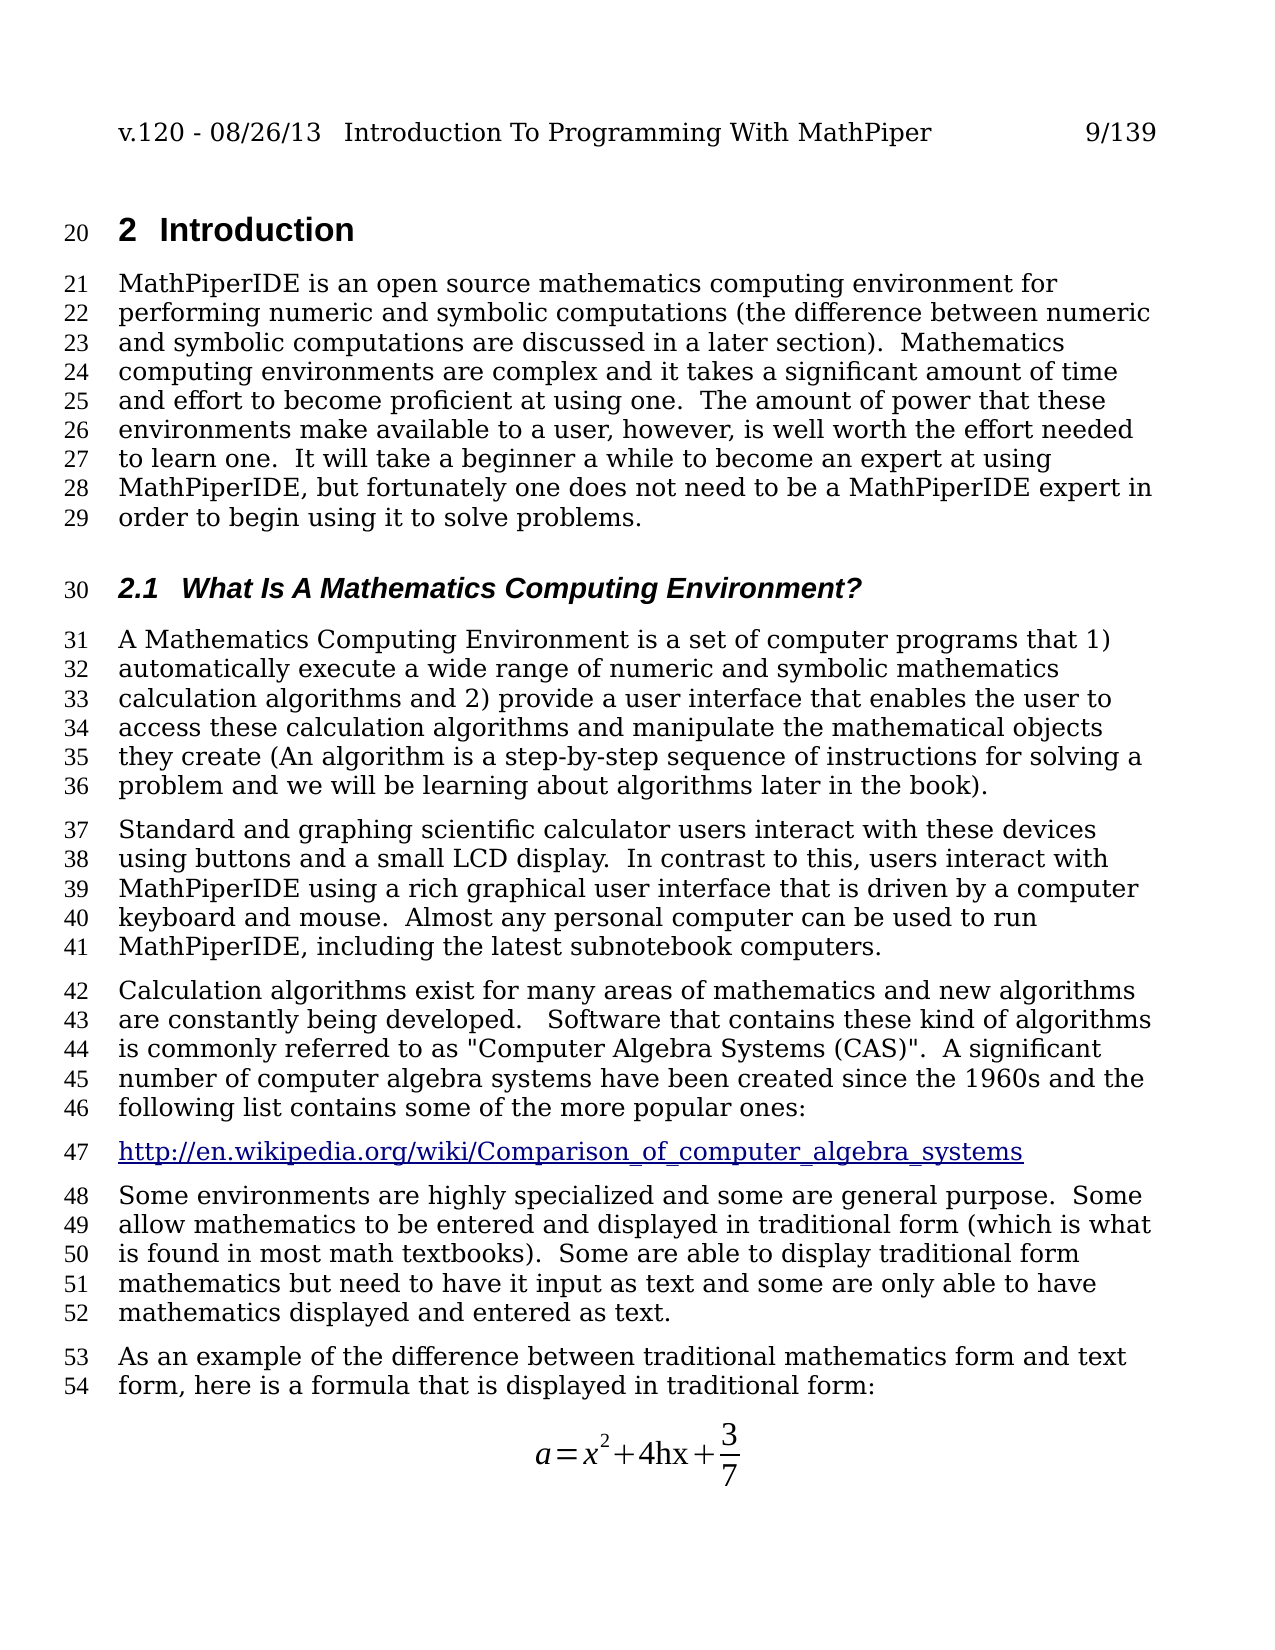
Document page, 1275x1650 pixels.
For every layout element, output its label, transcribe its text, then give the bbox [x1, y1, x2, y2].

text Some environments are highly specialized and some are general purpose. Some allow mathematics to be entered and displayed in traditional form (which is what is found in most math textbooks). Some are able to display traditional form mathematics but need to have it input as text and some are only able to have mathematics displayed and entered as text. [118, 1181, 1157, 1327]
text Calculation algorithms exist for many areas of mathematics and new algorithms are constantly being developed. Software that contains these kind of algorithms is commonly referred to as "Computer Algebra Systems (CAS)". A significant number of computer algebra systems have been created since the 1960s and the following list contains some of the more popular ones: [118, 976, 1157, 1122]
text Standard and graphing scientific calculator users interact with these devices using buttons and a small LCD display. In contrast to this, users interact with MathPiperIDE using a rich graphical user interface that is driven by a computer keyboard and mouse. Almost any personal computer can be used to run MathPiperIDE, including the latest subnotebook computers. [118, 815, 1157, 961]
text A Mathematics Computing Environment is a set of computer programs that 1) automatically execute a wide range of numeric and symbolic mathematics calculation algorithms and 2) provide a user interface that enables the user to access these calculation algorithms and manipulate the mathematical objects they create (An algorithm is a step-by-step sequence of instructions for solving a problem and we will be learning about algorithms later in the book). [118, 625, 1157, 800]
text MathPiperIDE is an open source mathematics computing environment for performing numeric and symbolic computations (the difference between numeric and symbolic computations are discussed in a later section). Mathematics computing environments are complex and it takes a significant amount of time and effort to become proficient at using one. The amount of power that these environments make available to a user, however, is well worth the effort needed to learn one. It will take a beginner a while to become an expert at using MathPiperIDE, but fortunately one does not need to be a MathPiperIDE expert in order to begin using it to solve problems. [118, 269, 1157, 532]
subtitle Introduction [118, 210, 1157, 248]
subtitle What Is A Mathematics Computing Environment? [118, 571, 1157, 604]
text As an example of the difference between traditional mathematics form and text form, here is a formula that is displayed in traditional form: [118, 1342, 1157, 1400]
text http://en.wikipedia.org/wiki/Comparison_of_computer_algebra_systems [118, 1137, 1157, 1166]
